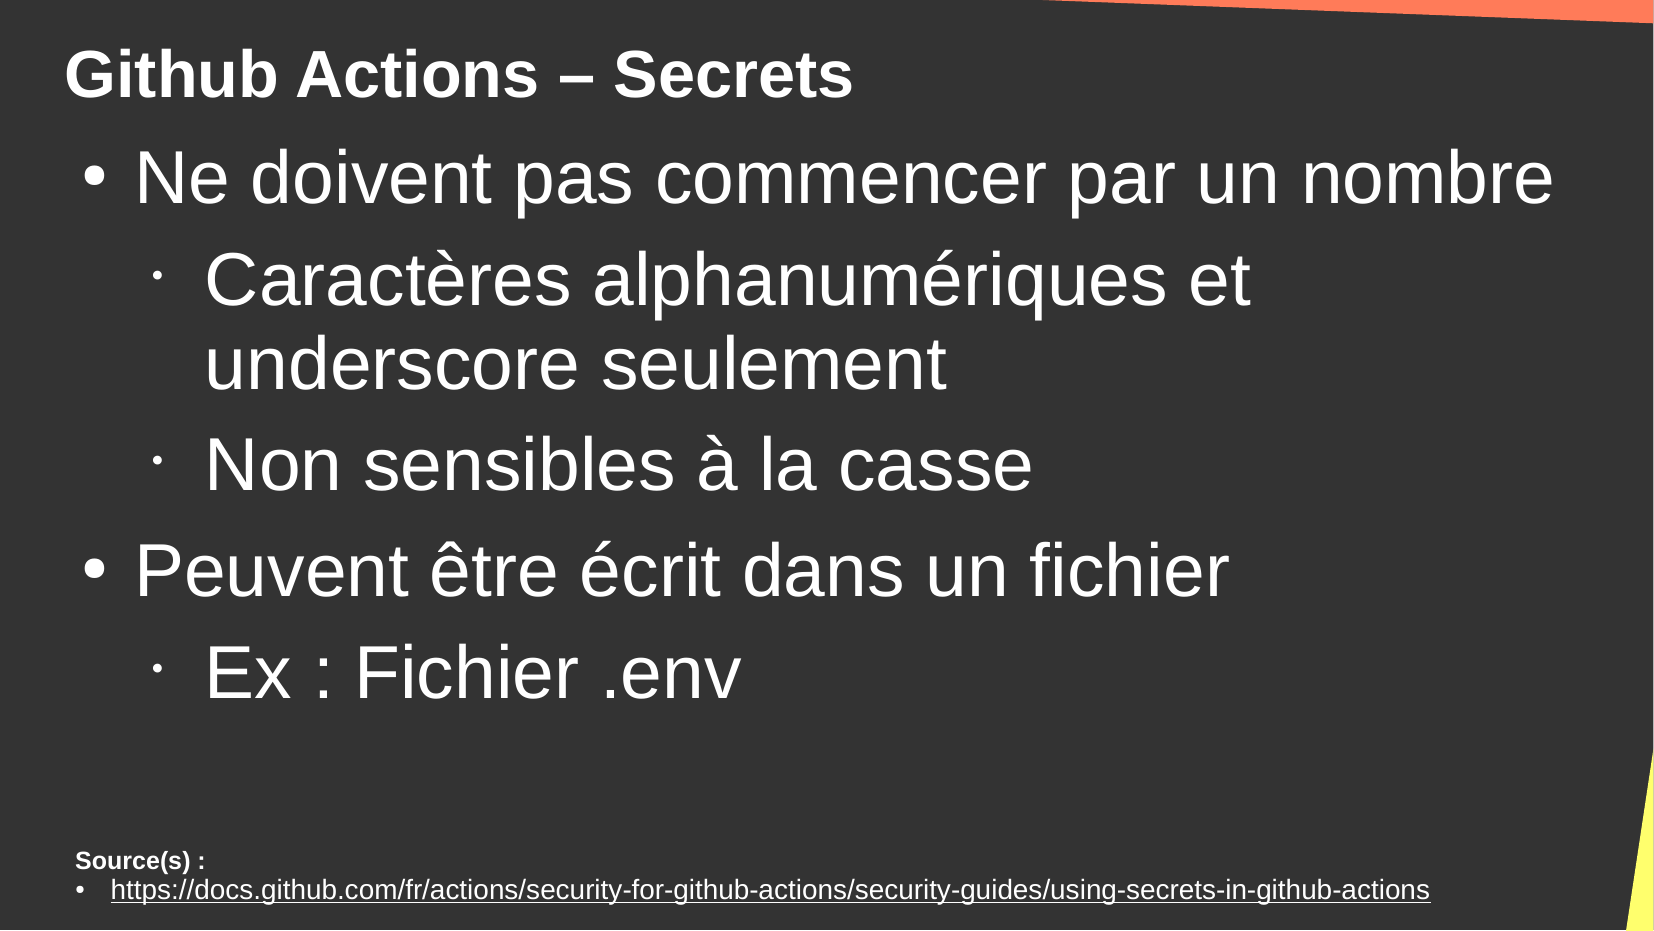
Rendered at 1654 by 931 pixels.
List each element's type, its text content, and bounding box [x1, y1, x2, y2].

text_box [1625, 744, 1654, 931]
text_box Source(s) : https://docs.github.com/fr/actions/security-for-github-actions/security-guides/using-secrets-in-github-actions [60, 806, 1607, 914]
list Ne doivent pas commencer par un nombre Caractères alphanumériques et underscore seulement Non sensibles à la casse Peuvent être écrit dans un fichier Ex : Fichier .env [63, 135, 1589, 806]
title Github Actions – Secrets [64, 37, 1471, 113]
text_box [1042, 0, 1654, 24]
